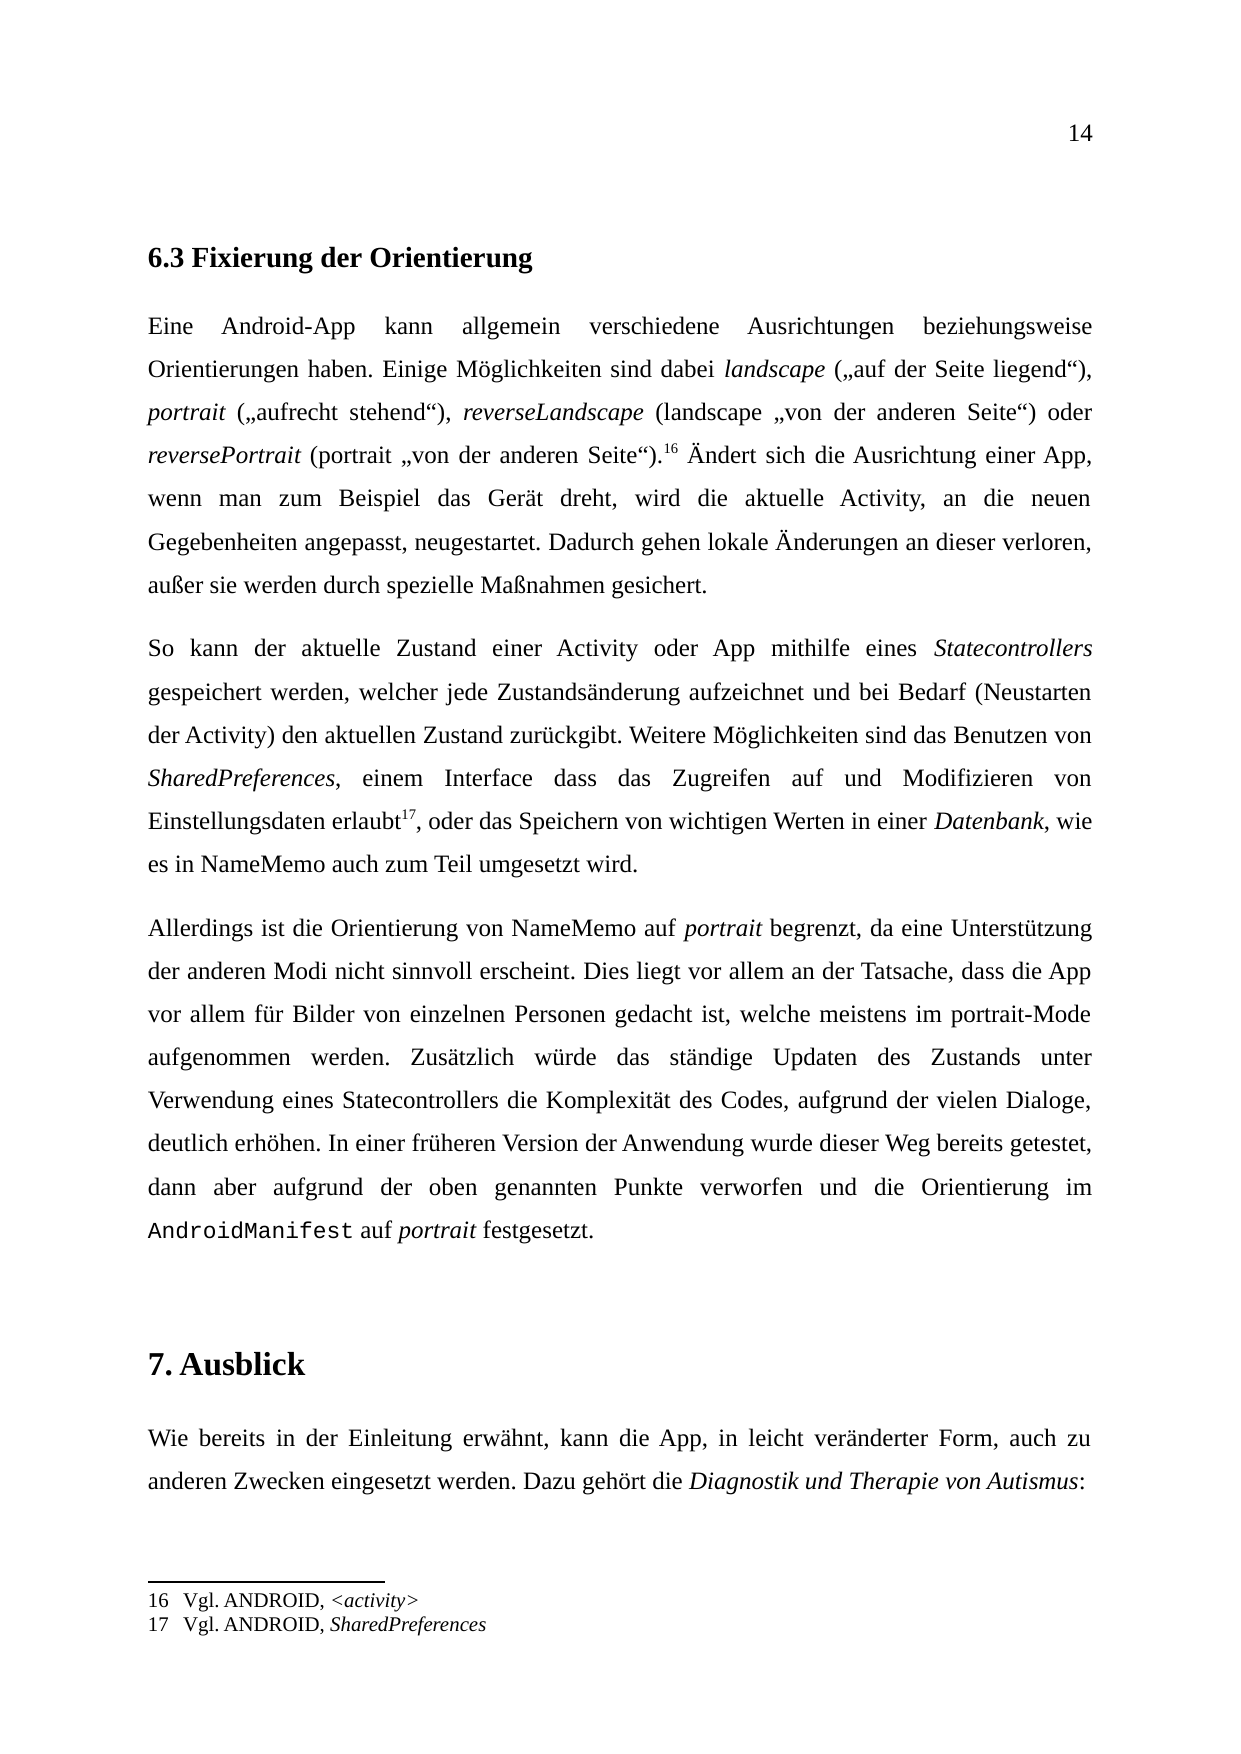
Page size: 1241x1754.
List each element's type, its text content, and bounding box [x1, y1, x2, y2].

text Vgl. ANDROID, <activity> [148, 1588, 1093, 1612]
subtitle 6.3 Fixierung der Orientierung [148, 240, 1093, 274]
text Eine Android-App kann allgemein verschiedene Ausrichtungen beziehungsweise Orientierungen haben. Einige Möglichkeiten sind dabei landscape („auf der Seite liegend“), portrait („aufrecht stehend“), reverseLandscape (landscape „von der anderen Seite“) oder reversePortrait (portrait „von der anderen Seite“). Ändert sich die Ausrichtung einer App, wenn man zum Beispiel das Gerät dreht, wird die aktuelle Activity, an die neuen Gegebenheiten angepasst, neugestartet. Dadurch gehen lokale Änderungen an dieser verloren, außer sie werden durch spezielle Maßnahmen gesichert. [148, 311, 1093, 598]
text Wie bereits in der Einleitung erwähnt, kann die App, in leicht veränderter Form, auch zu anderen Zwecken eingesetzt werden. Dazu gehört die Diagnostik und Therapie von Autismus: [148, 1423, 1093, 1494]
subtitle 7. Ausblick [148, 1344, 1093, 1383]
text So kann der aktuelle Zustand einer Activity oder App mithilfe eines Statecontrollers gespeichert werden, welcher jede Zustandsänderung aufzeichnet und bei Bedarf (Neustarten der Activity) den aktuellen Zustand zurückgibt. Weitere Möglichkeiten sind das Benutzen von SharedPreferences, einem Interface dass das Zugreifen auf und Modifizieren von Einstellungsdaten erlaubt, oder das Speichern von wichtigen Werten in einer Datenbank, wie es in NameMemo auch zum Teil umgesetzt wird. [148, 633, 1093, 878]
text Vgl. ANDROID, SharedPreferences [148, 1612, 1093, 1636]
text Allerdings ist die Orientierung von NameMemo auf portrait begrenzt, da eine Unterstützung der anderen Modi nicht sinnvoll erscheint. Dies liegt vor allem an der Tatsache, dass die App vor allem für Bilder von einzelnen Personen gedacht ist, welche meistens im portrait-Mode aufgenommen werden. Zusätzlich würde das ständige Updaten des Zustands unter Verwendung eines Statecontrollers die Komplexität des Codes, aufgrund der vielen Dialoge, deutlich erhöhen. In einer früheren Version der Anwendung wurde dieser Weg bereits getestet, dann aber aufgrund der oben genannten Punkte verworfen und die Orientierung im AndroidManifest auf portrait festgesetzt. [148, 913, 1093, 1245]
